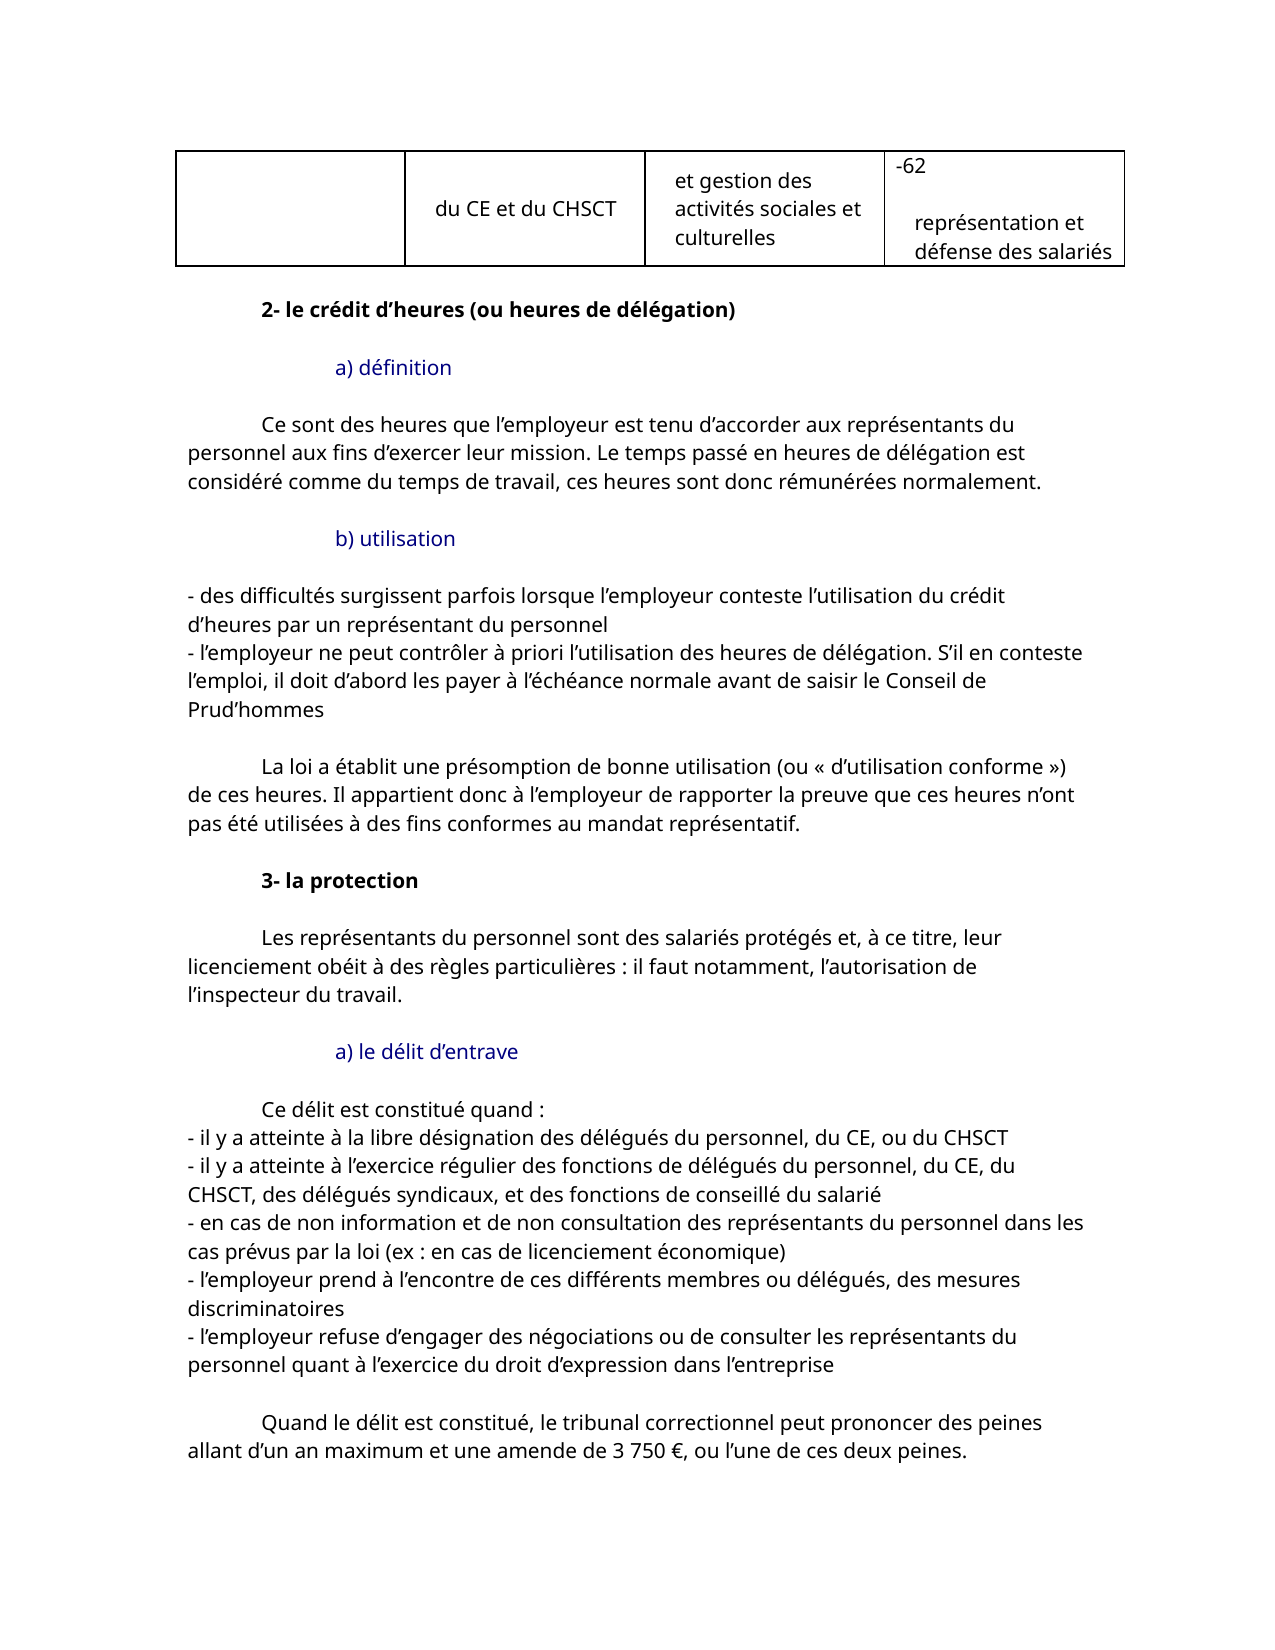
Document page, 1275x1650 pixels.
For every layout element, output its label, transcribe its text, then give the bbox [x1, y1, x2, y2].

table_cell et gestion des activités sociales et culturelles [646, 152, 884, 265]
text Les représentants du personnel sont des salariés protégés et, à ce titre, leur licenciement obéit à des règles particulières : il faut notamment, l’autorisation de l’inspecteur du travail. [187, 923, 1087, 1009]
text - il y a atteinte à l’exercice régulier des fonctions de délégués du personnel, du CE, du CHSCT, des délégués syndicaux, et des fonctions de conseillé du salarié [187, 1152, 1087, 1208]
text Quand le délit est constitué, le tribunal correctionnel peut prononcer des peines allant d’un an maximum et une amende de 3 750 €, ou l’une de ces deux peines. [187, 1408, 1087, 1465]
table_cell -62 représentation et défense des salariés [885, 152, 1124, 265]
text Ce délit est constitué quand : [187, 1095, 1087, 1123]
text - il y a atteinte à la libre désignation des délégués du personnel, du CE, ou du CHSCT [187, 1123, 1087, 1152]
text b) utilisation [261, 524, 1087, 552]
text - l’employeur ne peut contrôler à priori l’utilisation des heures de délégation. S’il en conteste l’emploi, il doit d’abord les payer à l’échéance normale avant de saisir le Conseil de Prud’hommes [187, 638, 1087, 723]
text - en cas de non information et de non consultation des représentants du personnel dans les cas prévus par la loi (ex : en cas de licenciement économique) [187, 1208, 1087, 1265]
table_cell [177, 152, 404, 265]
text Ce sont des heures que l’employeur est tenu d’accorder aux représentants du personnel aux fins d’exercer leur mission. Le temps passé en heures de délégation est considéré comme du temps de travail, ces heures sont donc rémunérées normalement. [187, 410, 1087, 495]
text 3- la protection [187, 866, 1087, 895]
text a) le délit d’entrave [261, 1037, 1087, 1066]
text 2- le crédit d’heures (ou heures de délégation) [187, 296, 1087, 324]
text - des difficultés surgissent parfois lorsque l’employeur conteste l’utilisation du crédit d’heures par un représentant du personnel [187, 581, 1087, 638]
table_cell du CE et du CHSCT [406, 152, 644, 265]
text - l’employeur refuse d’engager des négociations ou de consulter les représentants du personnel quant à l’exercice du droit d’expression dans l’entreprise [187, 1322, 1087, 1379]
text La loi a établit une présomption de bonne utilisation (ou « d’utilisation conforme ») de ces heures. Il appartient donc à l’employeur de rapporter la preuve que ces heures n’ont pas été utilisées à des fins conformes au mandat représentatif. [187, 752, 1087, 837]
text a) définition [261, 353, 1087, 381]
text - l’employeur prend à l’encontre de ces différents membres ou délégués, des mesures discriminatoires [187, 1265, 1087, 1322]
